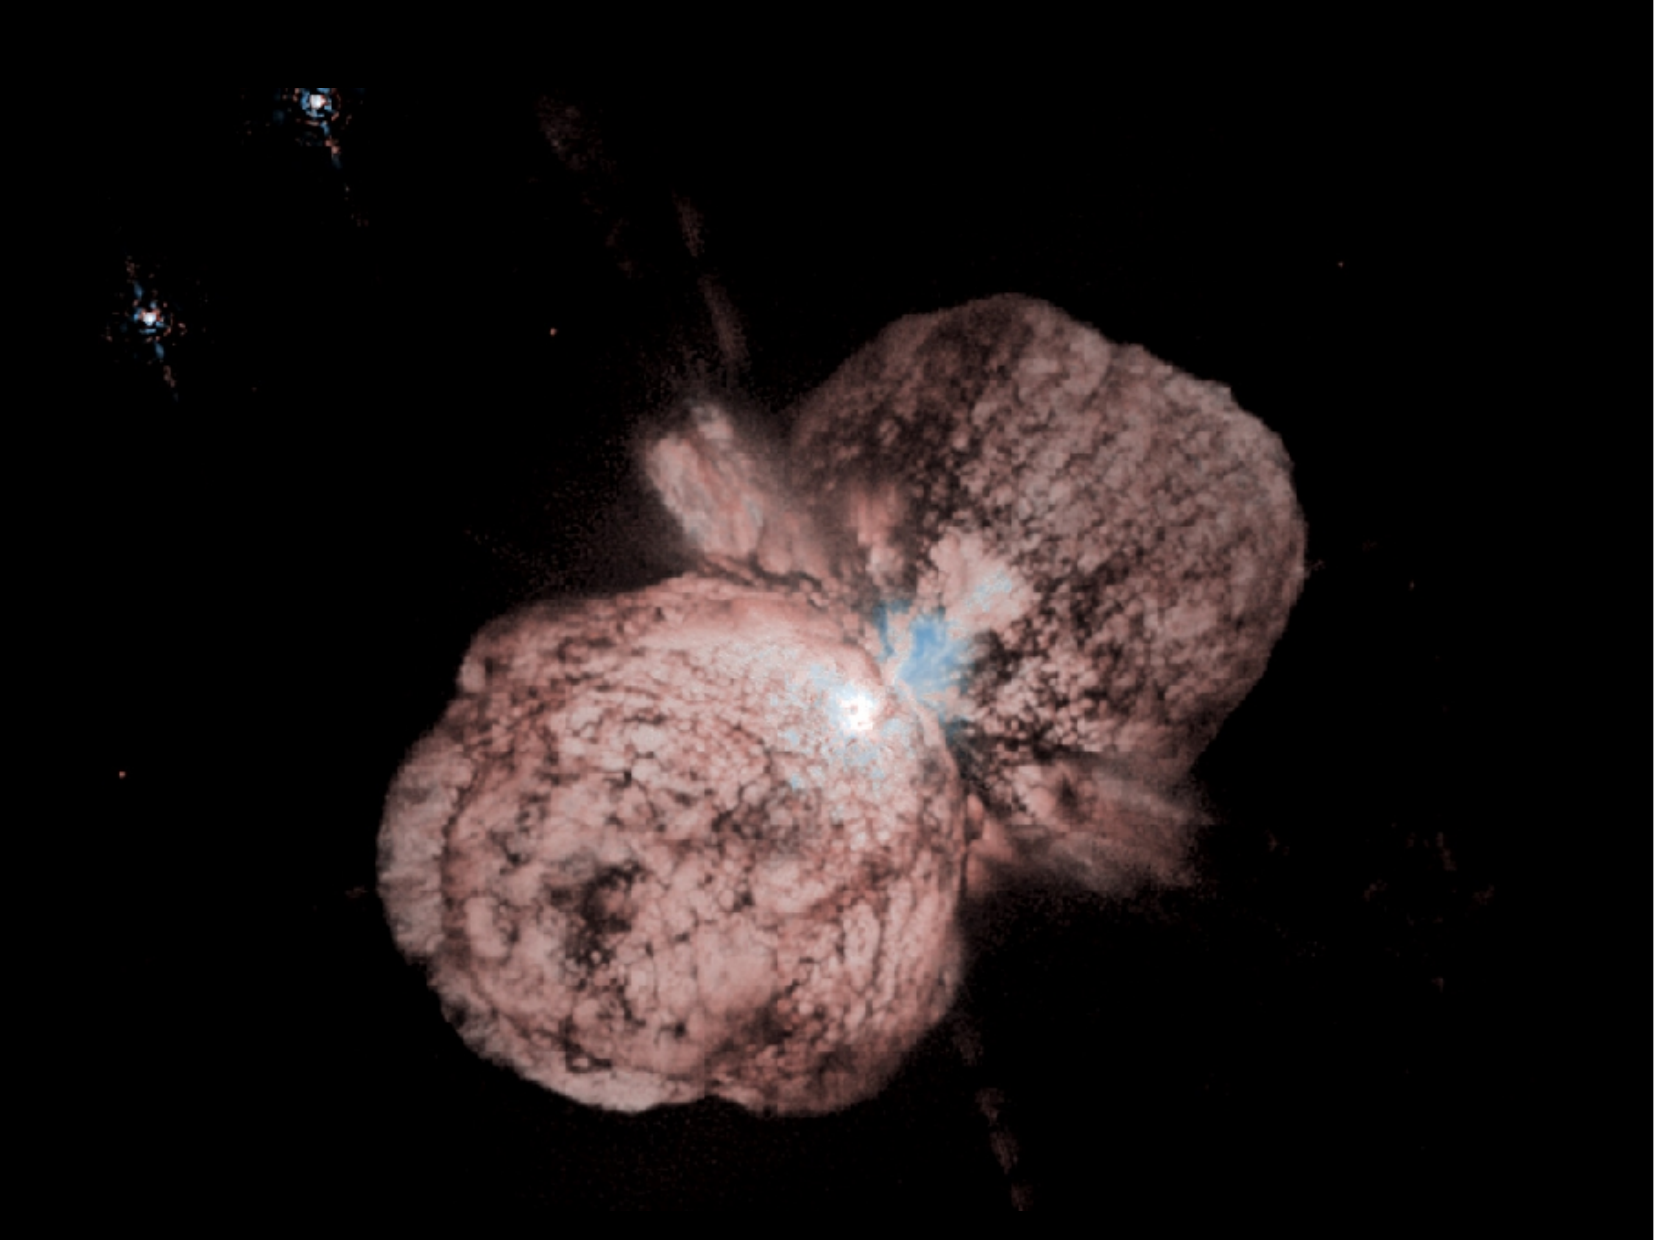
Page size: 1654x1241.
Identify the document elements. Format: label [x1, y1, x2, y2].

picture [98, 88, 1595, 1211]
